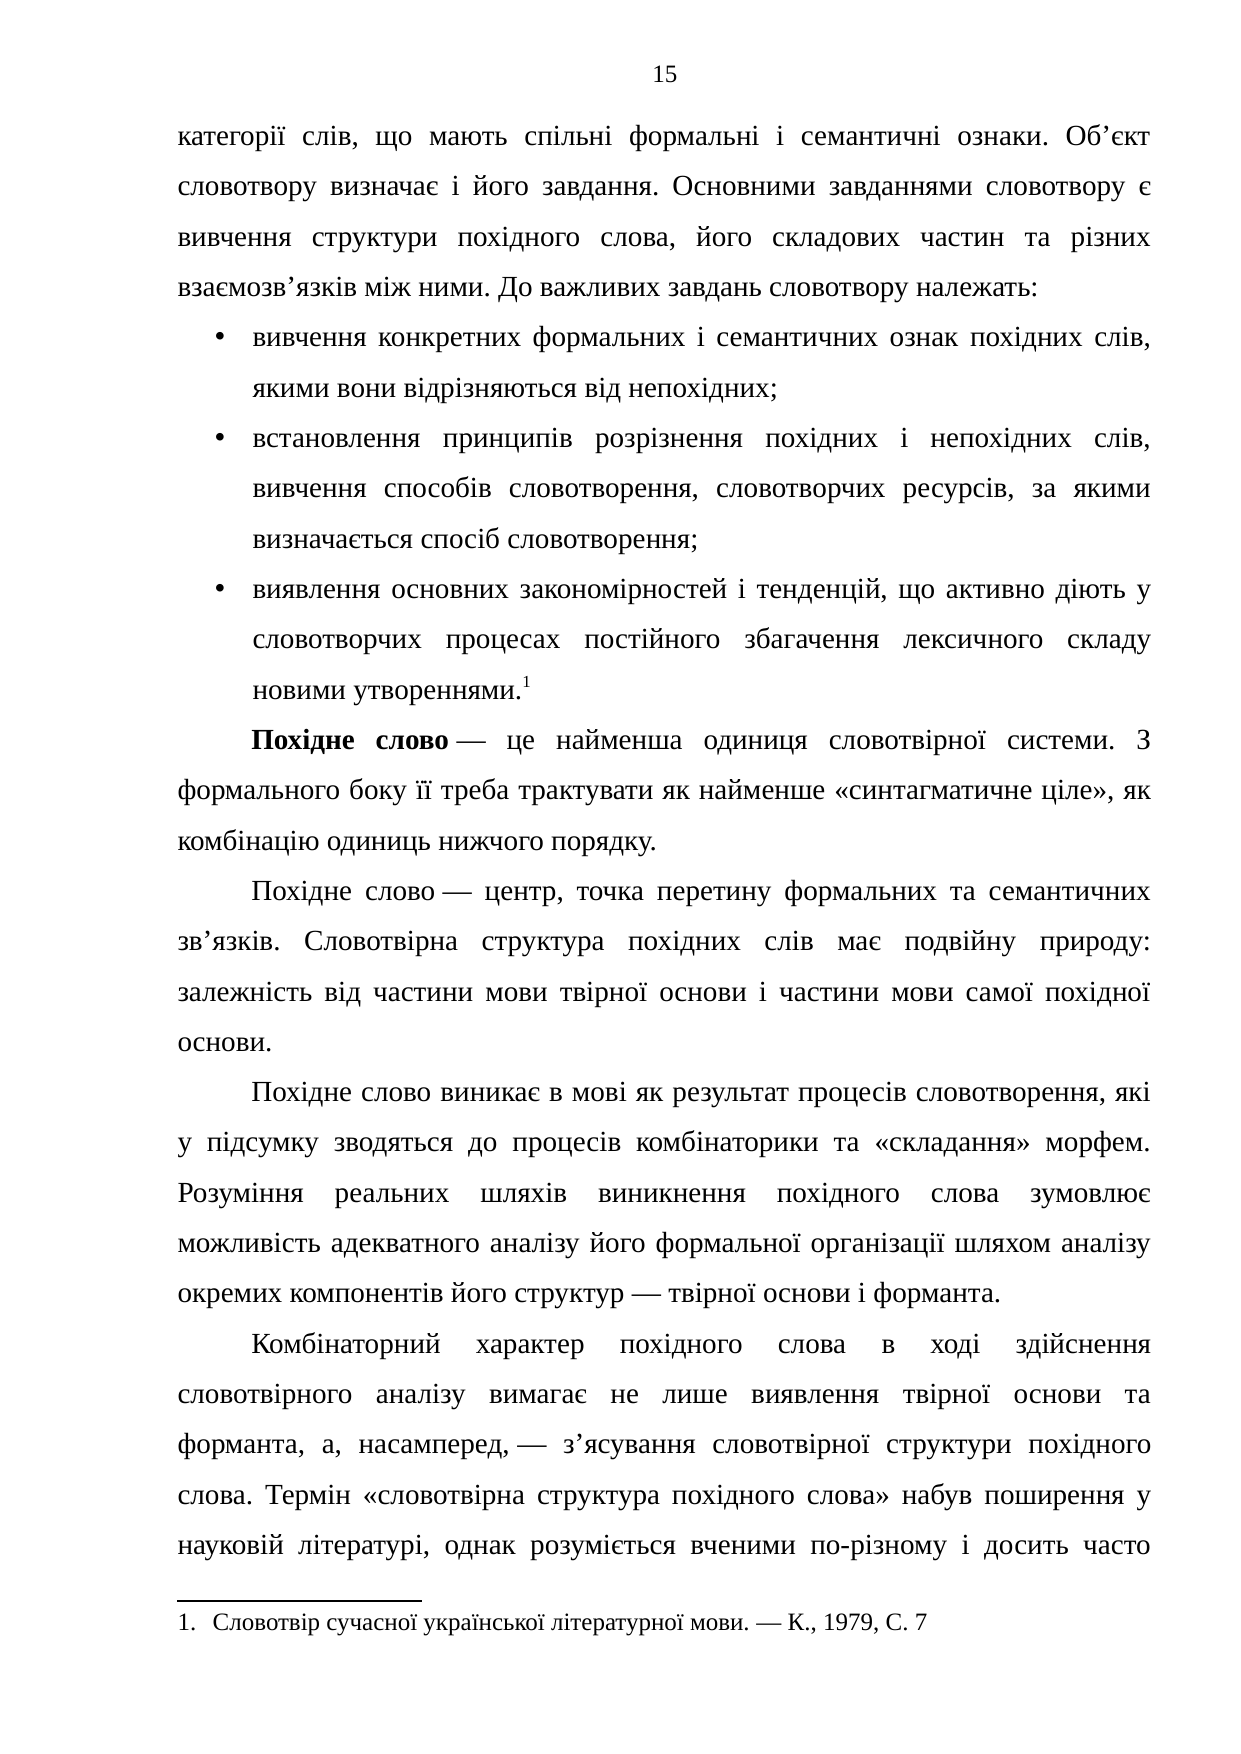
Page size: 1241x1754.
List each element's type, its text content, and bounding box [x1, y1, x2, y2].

text Похідне слово — це найменша одиниця словотвірної системи. З формального боку її треба трактувати як найменше «синтагматичне ціле», як комбінацію одиниць нижчого порядку. [177, 722, 1152, 856]
list виявлення основних закономірностей і тенденцій, що активно діють у словотворчих процесах постійного збагачення лексичного складу новими утвореннями. [215, 571, 1152, 705]
list вивчення конкретних формальних і семантичних ознак похідних слів, якими вони відрізняються від непохідних; [215, 319, 1152, 403]
text Похідне слово — центр, точка перетину формальних та семантичних зв’язків. Словотвірна структура похідних слів має подвійну природу: залежність від частини мови твірної основи і частини мови самої похідної основи. [177, 873, 1152, 1057]
text Комбінаторний характер похідного слова в ході здійснення словотвірного аналізу вимагає не лише виявлення твірної основи та форманта, а, насамперед, — з’ясування словотвірної структури похідного слова. Термін «словотвірна структура похідного слова» набув поширення у науковій літературі, однак розуміється вченими по-різному і досить часто [177, 1326, 1152, 1561]
list встановлення принципів розрізнення похідних і непохідних слів, вивчення способів словотворення, словотворчих ресурсів, за якими визначається спосіб словотворення; [215, 420, 1152, 554]
list Словотвір сучасної української літературної мови. — К., 1979, С. 7 [177, 1607, 1152, 1636]
text категорії слів, що мають спільні формальні і семантичні ознаки. Об’єкт словотвору визначає і його завдання. Основними завданнями словотвору є вивчення структури похідного слова, його складових частин та різних взаємозв’язків між ними. До важливих завдань словотвору належать: [177, 118, 1152, 302]
text Похідне слово виникає в мові як результат процесів словотворення, які у підсумку зводяться до процесів комбінаторики та «складання» морфем. Розуміння реальних шляхів виникнення похідного слова зумовлює можливість адекватного аналізу його формальної організації шляхом аналізу окремих компонентів його структур‪‫‪‏‪ — твірної основи і форманта. [177, 1074, 1152, 1309]
